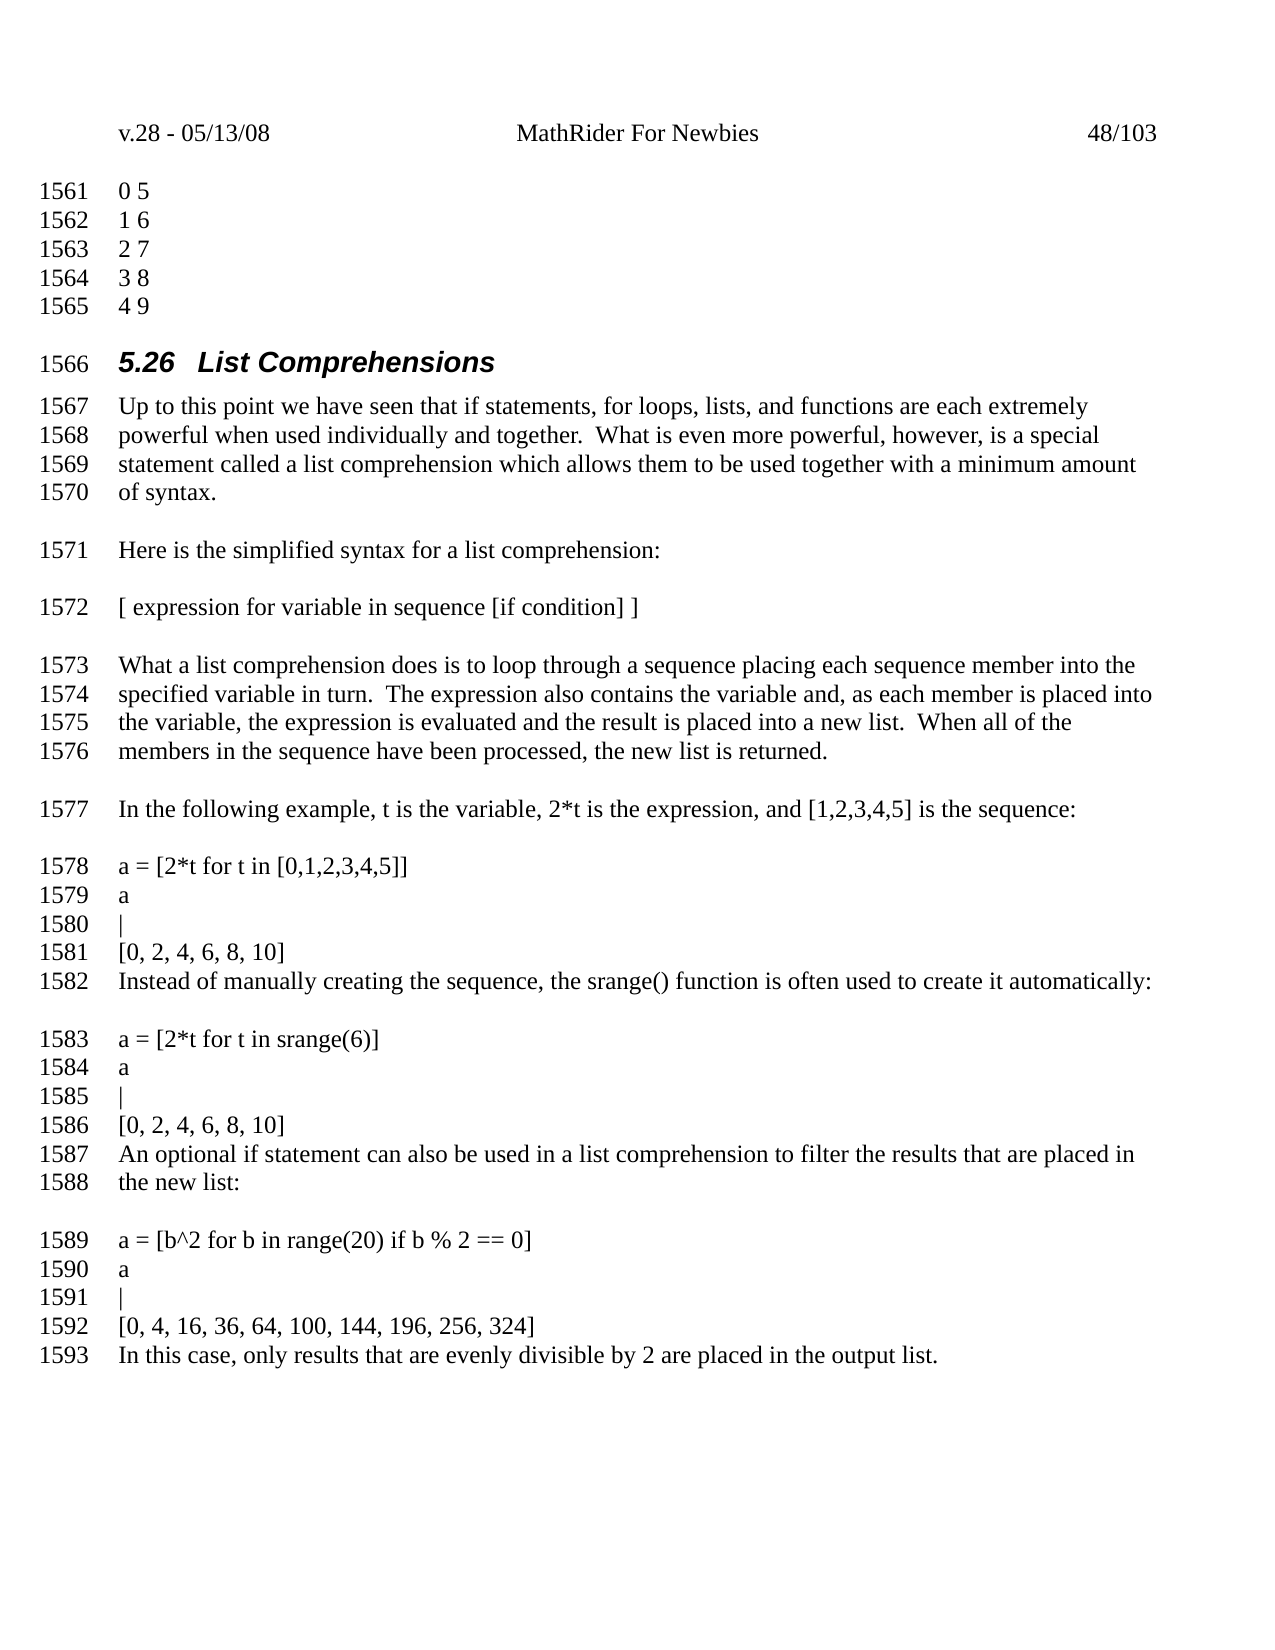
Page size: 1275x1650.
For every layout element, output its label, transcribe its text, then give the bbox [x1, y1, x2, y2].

text a = [b^2 for b in range(20) if b % 2 == 0] [118, 1225, 1157, 1254]
text 2 7 [118, 234, 1157, 263]
text a [118, 1052, 1157, 1081]
text What a list comprehension does is to loop through a sequence placing each sequence member into the specified variable in turn. The expression also contains the variable and, as each member is placed into the variable, the expression is evaluated and the result is placed into a new list. When all of the members in the sequence have been processed, the new list is returned. [118, 650, 1157, 765]
text [0, 2, 4, 6, 8, 10] [118, 1110, 1157, 1139]
text a = [2*t for t in srange(6)] [118, 1024, 1157, 1052]
text 1 6 [118, 205, 1157, 234]
text An optional if statement can also be used in a list comprehension to filter the results that are placed in the new list: [118, 1139, 1157, 1196]
text 0 5 [118, 176, 1157, 205]
text [0, 2, 4, 6, 8, 10] [118, 937, 1157, 966]
subtitle List Comprehensions [118, 345, 1157, 379]
text Instead of manually creating the sequence, the srange() function is often used to create it automatically: [118, 966, 1157, 995]
text | [118, 1282, 1157, 1311]
text Up to this point we have seen that if statements, for loops, lists, and functions are each extremely powerful when used individually and together. What is even more powerful, however, is a special statement called a list comprehension which allows them to be used together with a minimum amount of syntax. [118, 391, 1157, 506]
text In this case, only results that are evenly divisible by 2 are placed in the output list. [118, 1340, 1157, 1369]
text 3 8 [118, 263, 1157, 291]
text 4 9 [118, 291, 1157, 320]
text | [118, 1081, 1157, 1110]
text [ expression for variable in sequence [if condition] ] [118, 592, 1157, 621]
text [0, 4, 16, 36, 64, 100, 144, 196, 256, 324] [118, 1311, 1157, 1340]
text a = [2*t for t in [0,1,2,3,4,5]] [118, 851, 1157, 880]
text Here is the simplified syntax for a list comprehension: [118, 535, 1157, 564]
text a [118, 1254, 1157, 1282]
text In the following example, t is the variable, 2*t is the expression, and [1,2,3,4,5] is the sequence: [118, 794, 1157, 822]
text a [118, 880, 1157, 909]
text | [118, 909, 1157, 937]
